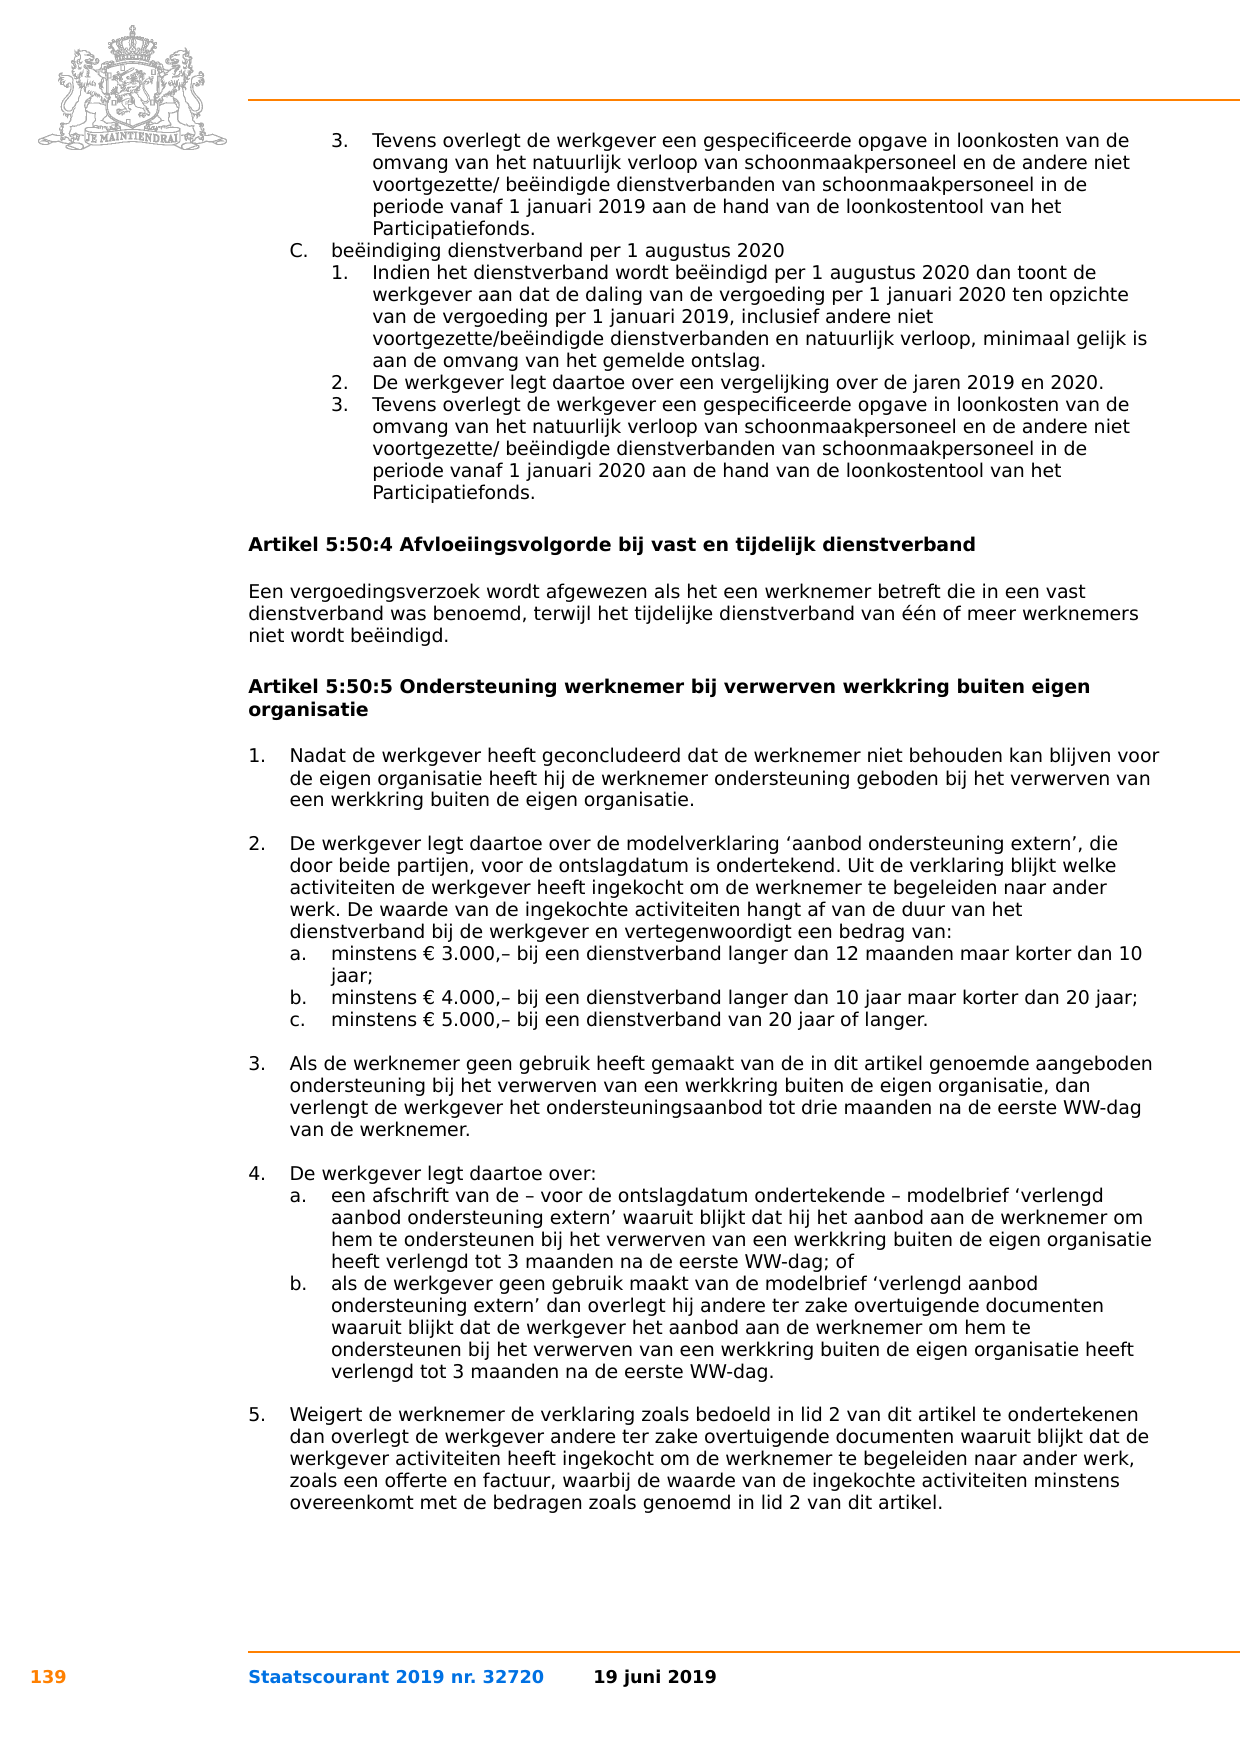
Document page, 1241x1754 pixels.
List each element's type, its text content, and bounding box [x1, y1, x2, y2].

text c. minstens € 5.000,– bij een dienstverband van 20 jaar of langer. [289, 1009, 1163, 1031]
subtitle Artikel 5:50:5 Ondersteuning werknemer bij verwerven werkkring buiten eigen organisatie [248, 676, 1163, 720]
text 4. De werkgever legt daartoe over: [248, 1163, 1163, 1185]
text a. minstens € 3.000,– bij een dienstverband langer dan 12 maanden maar korter dan 10 jaar; [289, 943, 1163, 987]
text b. minstens € 4.000,– bij een dienstverband langer dan 10 jaar maar korter dan 20 jaar; [289, 987, 1163, 1009]
text Een vergoedingsverzoek wordt afgewezen als het een werknemer betreft die in een vast dienstverband was benoemd, terwijl het tijdelijke dienstverband van één of meer werknemers niet wordt beëindigd. [248, 581, 1163, 646]
subtitle Artikel 5:50:4 Afvloeiingsvolgorde bij vast en tijdelijk dienstverband [248, 533, 1163, 556]
text 2. De werkgever legt daartoe over de modelverklaring ‘aanbod ondersteuning extern’, die door beide partijen, voor de ontslagdatum is ondertekend. Uit de verklaring blijkt welke activiteiten de werkgever heeft ingekocht om de werknemer te begeleiden naar ander werk. De waarde van de ingekochte activiteiten hangt af van de duur van het dienstverband bij de werkgever en vertegenwoordigt een bedrag van: [248, 833, 1163, 943]
text 5. Weigert de werknemer de verklaring zoals bedoeld in lid 2 van dit artikel te ondertekenen dan overlegt de werkgever andere ter zake overtuigende documenten waaruit blijkt dat de werkgever activiteiten heeft ingekocht om de werknemer te begeleiden naar ander werk, zoals een offerte en factuur, waarbij de waarde van de ingekochte activiteiten minstens overeenkomt met de bedragen zoals genoemd in lid 2 van dit artikel. [248, 1404, 1163, 1514]
text 3. Als de werknemer geen gebruik heeft gemaakt van de in dit artikel genoemde aangeboden ondersteuning bij het verwerven van een werkkring buiten de eigen organisatie, dan verlengt de werkgever het ondersteuningsaanbod tot drie maanden na de eerste WW-dag van de werknemer. [248, 1053, 1163, 1141]
text a. een afschrift van de – voor de ontslagdatum ondertekende – modelbrief ‘verlengd aanbod ondersteuning extern’ waaruit blijkt dat hij het aanbod aan de werknemer om hem te ondersteunen bij het verwerven van een werkkring buiten de eigen organisatie heeft verlengd tot 3 maanden na de eerste WW-dag; of [289, 1185, 1163, 1273]
text C. beëindiging dienstverband per 1 augustus 2020 [289, 240, 1163, 262]
text b. als de werkgever geen gebruik maakt van de modelbrief ‘verlengd aanbod ondersteuning extern’ dan overlegt hij andere ter zake overtuigende documenten waaruit blijkt dat de werkgever het aanbod aan de werknemer om hem te ondersteunen bij het verwerven van een werkkring buiten de eigen organisatie heeft verlengd tot 3 maanden na de eerste WW-dag. [289, 1273, 1163, 1382]
picture [38, 25, 227, 150]
text 3. Tevens overlegt de werkgever een gespecificeerde opgave in loonkosten van de omvang van het natuurlijk verloop van schoonmaakpersoneel en de andere niet voortgezette/ beëindigde dienstverbanden van schoonmaakpersoneel in de periode vanaf 1 januari 2019 aan de hand van de loonkostentool van het Participatiefonds. [331, 130, 1163, 240]
text 1. Indien het dienstverband wordt beëindigd per 1 augustus 2020 dan toont de werkgever aan dat de daling van de vergoeding per 1 januari 2020 ten opzichte van de vergoeding per 1 januari 2019, inclusief andere niet voortgezette/beëindigde dienstverbanden en natuurlijk verloop, minimaal gelijk is aan de omvang van het gemelde ontslag. [331, 262, 1163, 372]
text 1. Nadat de werkgever heeft geconcludeerd dat de werknemer niet behouden kan blijven voor de eigen organisatie heeft hij de werknemer ondersteuning geboden bij het verwerven van een werkkring buiten de eigen organisatie. [248, 745, 1163, 811]
text 3. Tevens overlegt de werkgever een gespecificeerde opgave in loonkosten van de omvang van het natuurlijk verloop van schoonmaakpersoneel en de andere niet voortgezette/ beëindigde dienstverbanden van schoonmaakpersoneel in de periode vanaf 1 januari 2020 aan de hand van de loonkostentool van het Participatiefonds. [331, 394, 1163, 503]
text 2. De werkgever legt daartoe over een vergelijking over de jaren 2019 en 2020. [331, 372, 1163, 394]
